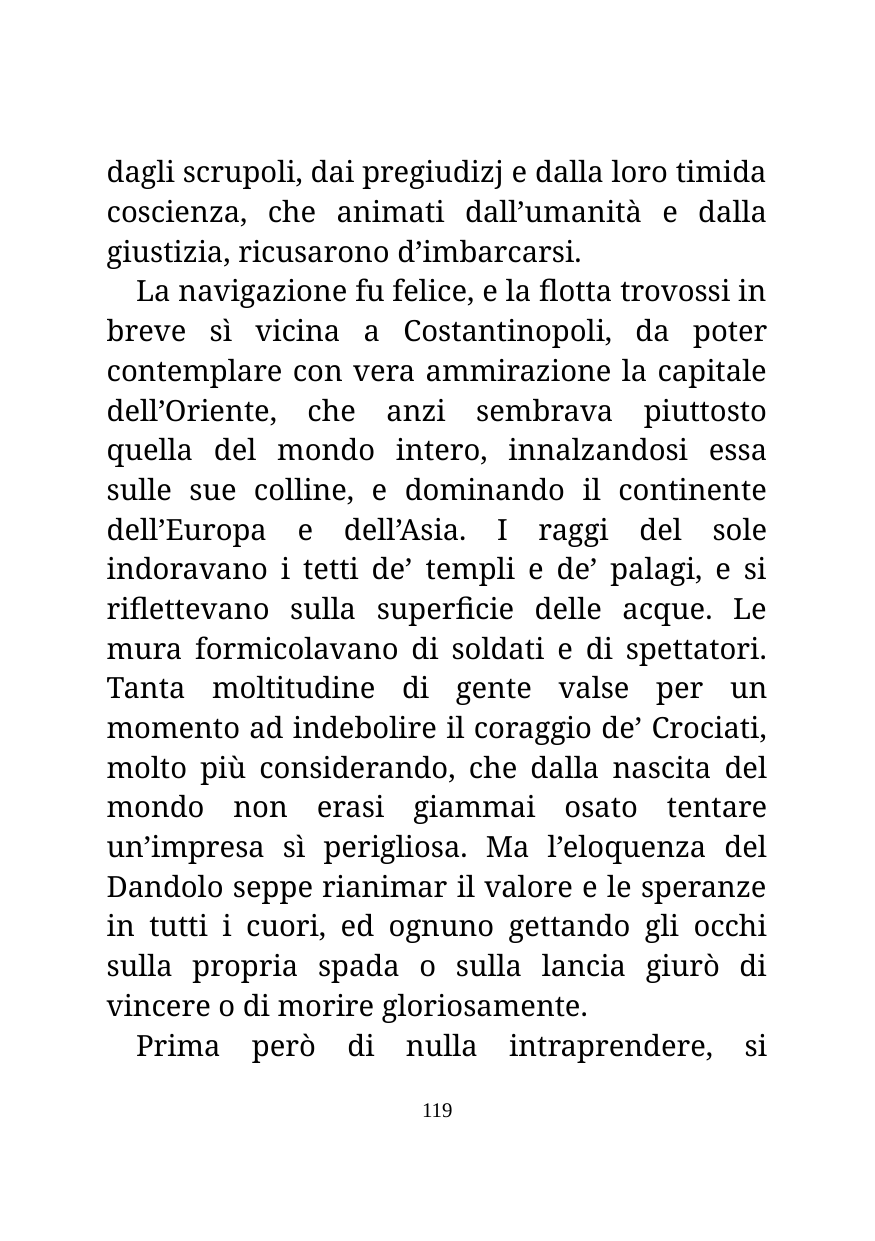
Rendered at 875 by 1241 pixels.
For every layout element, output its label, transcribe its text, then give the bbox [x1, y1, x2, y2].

text Prima però di nulla intraprendere, si [106, 1025, 768, 1064]
text La navigazione fu felice, e la flotta trovossi in breve sì vicina a Costantinopoli, da poter contemplare con vera ammirazione la capitale dell’Oriente, che anzi sembrava piuttosto quella del mondo intero, innalzandosi essa sulle sue colline, e dominando il continente dell’Europa e dell’Asia. I raggi del sole indoravano i tetti de’ templi e de’ palagi, e si riflettevano sulla superficie delle acque. Le mura formicolavano di soldati e di spettatori. Tanta moltitudine di gente valse per un momento ad indebolire il coraggio de’ Crociati, molto più considerando, che dalla nascita del mondo non erasi giammai osato tentare un’impresa sì perigliosa. Ma l’eloquenza del Dandolo seppe rianimar il valore e le speranze in tutti i cuori, ed ognuno gettando gli occhi sulla propria spada o sulla lancia giurò di vincere o di morire gloriosamente. [106, 271, 768, 1025]
text dagli scrupoli, dai pregiudizj e dalla loro timida coscienza, che animati dall’umanità e dalla giustizia, ricusarono d’imbarcarsi. [106, 152, 768, 271]
